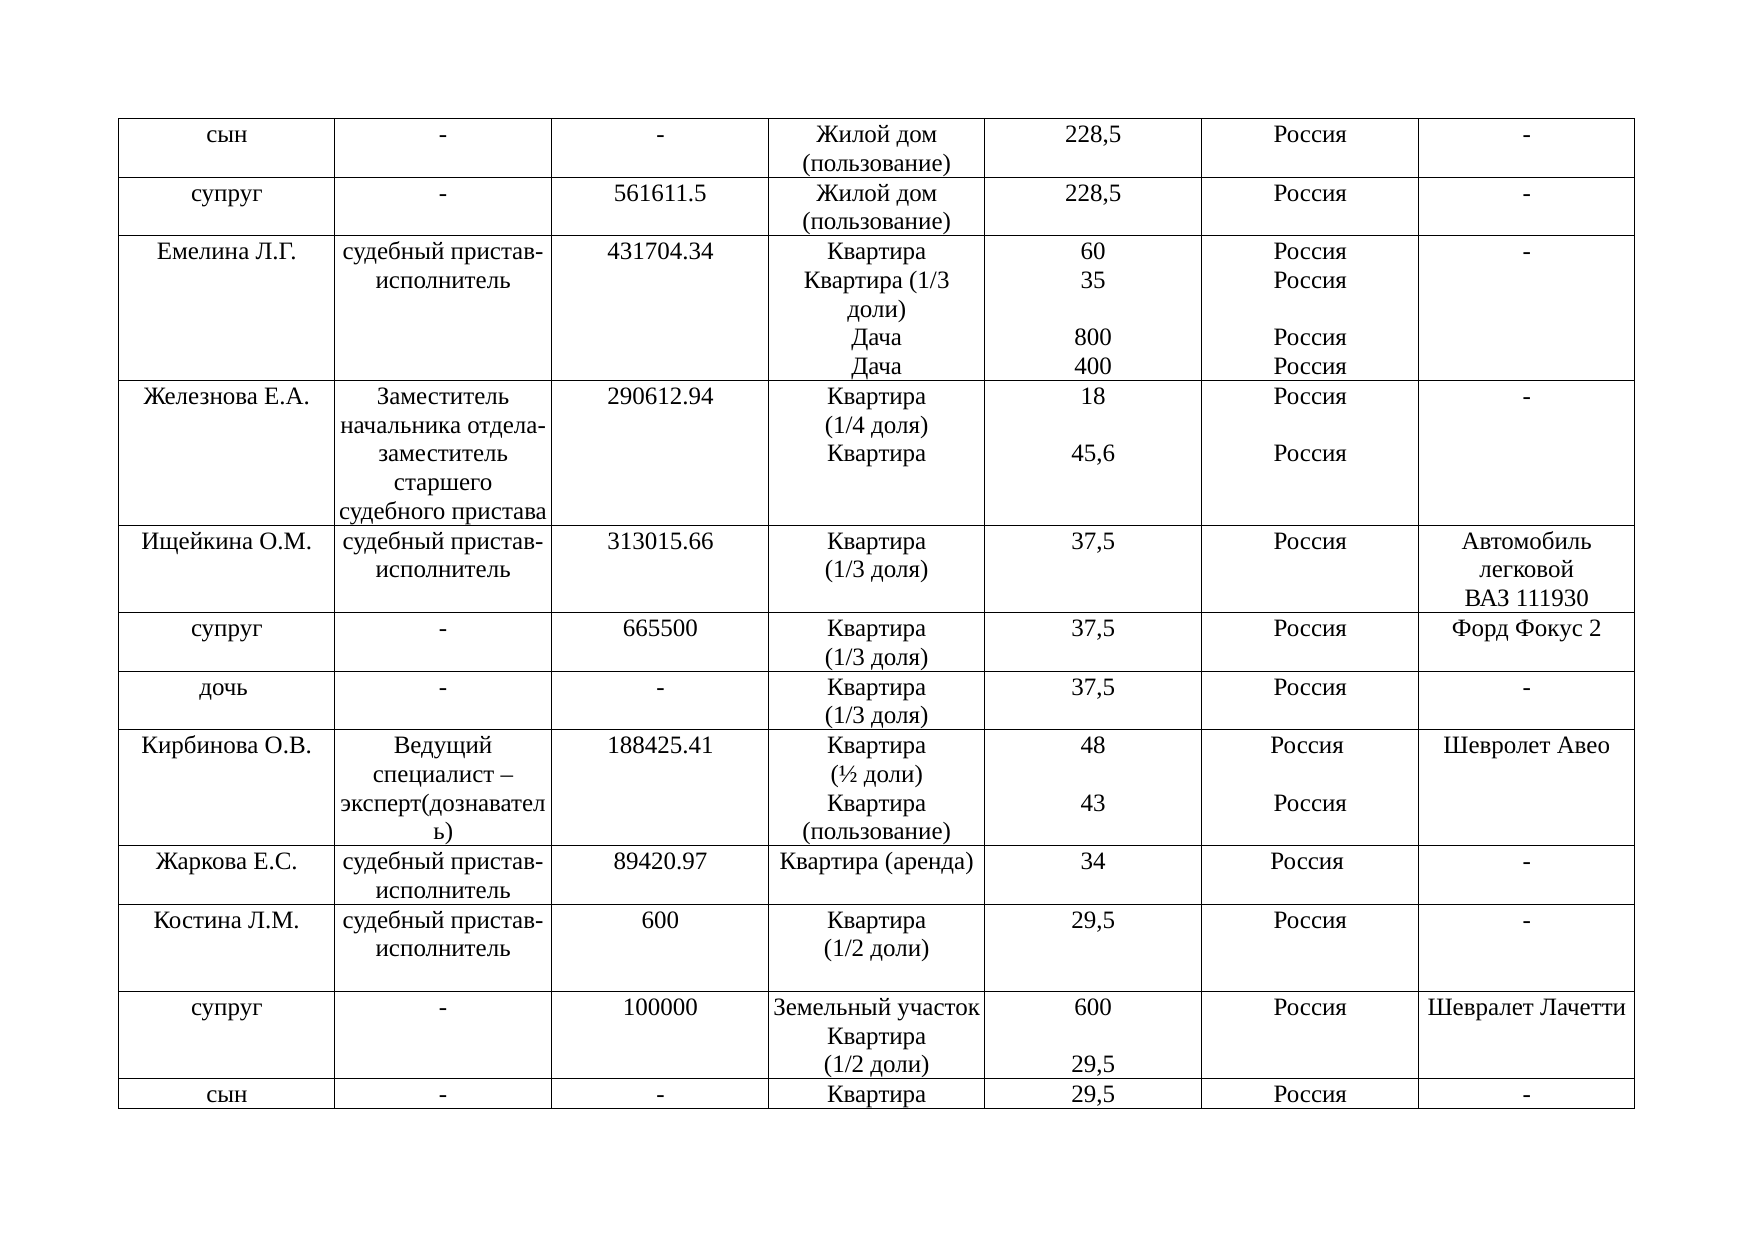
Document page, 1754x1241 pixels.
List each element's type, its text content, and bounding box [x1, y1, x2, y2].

table_cell 29,5 [985, 1079, 1201, 1108]
table_cell Квартира (½ доли) Квартира (пользование) [769, 730, 984, 845]
table_cell Ведущий специалист – эксперт(дознаватель) [335, 730, 551, 845]
table_cell - [1419, 672, 1634, 729]
table_cell - [1419, 178, 1634, 235]
table_cell Квартира (1/3 доля) [769, 526, 984, 612]
table_cell 600 29,5 [985, 992, 1201, 1078]
table_cell Емелина Л.Г. [119, 236, 334, 380]
table_cell Россия Россия Россия Россия [1202, 236, 1418, 380]
table_cell 100000 [552, 992, 768, 1078]
table_cell 313015,66 [552, 526, 768, 612]
table_cell Квартира (1/3 доля) [769, 613, 984, 671]
table_cell Жилой дом (пользование) [769, 119, 984, 177]
table_cell 48 43 [985, 730, 1201, 845]
table_cell - [335, 672, 551, 729]
table_cell - [335, 613, 551, 671]
table_cell 89420,97 [552, 846, 768, 904]
table_cell - [552, 1079, 768, 1108]
table_cell Россия [1202, 846, 1418, 904]
table_cell 228,5 [985, 178, 1201, 235]
table_cell супруг [119, 613, 334, 671]
table_cell Шевролет Авео [1419, 730, 1634, 845]
table_cell Ищейкина О.М. [119, 526, 334, 612]
table_cell 600 [552, 905, 768, 991]
table_cell Россия Россия [1202, 381, 1418, 525]
table_cell Земельный участок Квартира (1/2 доли) [769, 992, 984, 1078]
table_cell супруг [119, 178, 334, 235]
table_cell дочь [119, 672, 334, 729]
table_cell судебный пристав-исполнитель [335, 905, 551, 991]
table_cell 37,5 [985, 672, 1201, 729]
table_cell Россия [1202, 526, 1418, 612]
table_cell 18 45,6 [985, 381, 1201, 525]
table_cell - [335, 992, 551, 1078]
table_cell судебный пристав-исполнитель [335, 236, 551, 380]
table_cell Форд Фокус 2 [1419, 613, 1634, 671]
table_cell - [1419, 905, 1634, 991]
table_cell - [1419, 236, 1634, 380]
table_cell 60 35 800 400 [985, 236, 1201, 380]
table_cell Костина Л.М. [119, 905, 334, 991]
table_cell 188425,41 [552, 730, 768, 845]
table_cell - [1419, 846, 1634, 904]
table_cell Квартира Квартира (1/3 доли) Дача Дача [769, 236, 984, 380]
table_cell 561611,5 [552, 178, 768, 235]
table_cell Шевралет Лачетти [1419, 992, 1634, 1078]
table_cell - [1419, 119, 1634, 177]
table_cell Россия [1202, 992, 1418, 1078]
table_cell 290612,94 [552, 381, 768, 525]
table_cell Автомобиль легковой ВАЗ 111930 [1419, 526, 1634, 612]
table_cell 228,5 [985, 119, 1201, 177]
table_cell сын [119, 1079, 334, 1108]
table_cell судебный пристав-исполнитель [335, 526, 551, 612]
table_cell - [552, 119, 768, 177]
table_cell Россия [1202, 178, 1418, 235]
table_cell - [335, 1079, 551, 1108]
table_cell Россия [1202, 613, 1418, 671]
table_cell - [1419, 1079, 1634, 1108]
table_cell Кирбинова О.В. [119, 730, 334, 845]
table_cell 29,5 [985, 905, 1201, 991]
table_cell 37,5 [985, 526, 1201, 612]
table_cell Квартира (1/3 доля) [769, 672, 984, 729]
table_cell - [552, 672, 768, 729]
table_cell Квартира (1/2 доли) [769, 905, 984, 991]
table_cell Россия [1202, 1079, 1418, 1108]
table_cell Жаркова Е.С. [119, 846, 334, 904]
table_cell - [335, 178, 551, 235]
table_cell Жилой дом (пользование) [769, 178, 984, 235]
table_cell Россия [1202, 119, 1418, 177]
table_cell судебный пристав-исполнитель [335, 846, 551, 904]
table_cell 37,5 [985, 613, 1201, 671]
table_cell 431704,34 [552, 236, 768, 380]
table_cell - [1419, 381, 1634, 525]
table_cell Заместитель начальника отдела- заместитель старшего судебного пристава [335, 381, 551, 525]
table_cell Квартира [769, 1079, 984, 1108]
table_cell Россия [1202, 905, 1418, 991]
table_cell Россия [1202, 672, 1418, 729]
table_cell сын [119, 119, 334, 177]
table_cell Железнова Е.А. [119, 381, 334, 525]
table_cell Квартира (аренда) [769, 846, 984, 904]
table_cell 665500 [552, 613, 768, 671]
table_cell Россия Россия [1202, 730, 1418, 845]
table_cell 34 [985, 846, 1201, 904]
table_cell - [335, 119, 551, 177]
table_cell Квартира (1/4 доля) Квартира [769, 381, 984, 525]
table_cell супруг [119, 992, 334, 1078]
